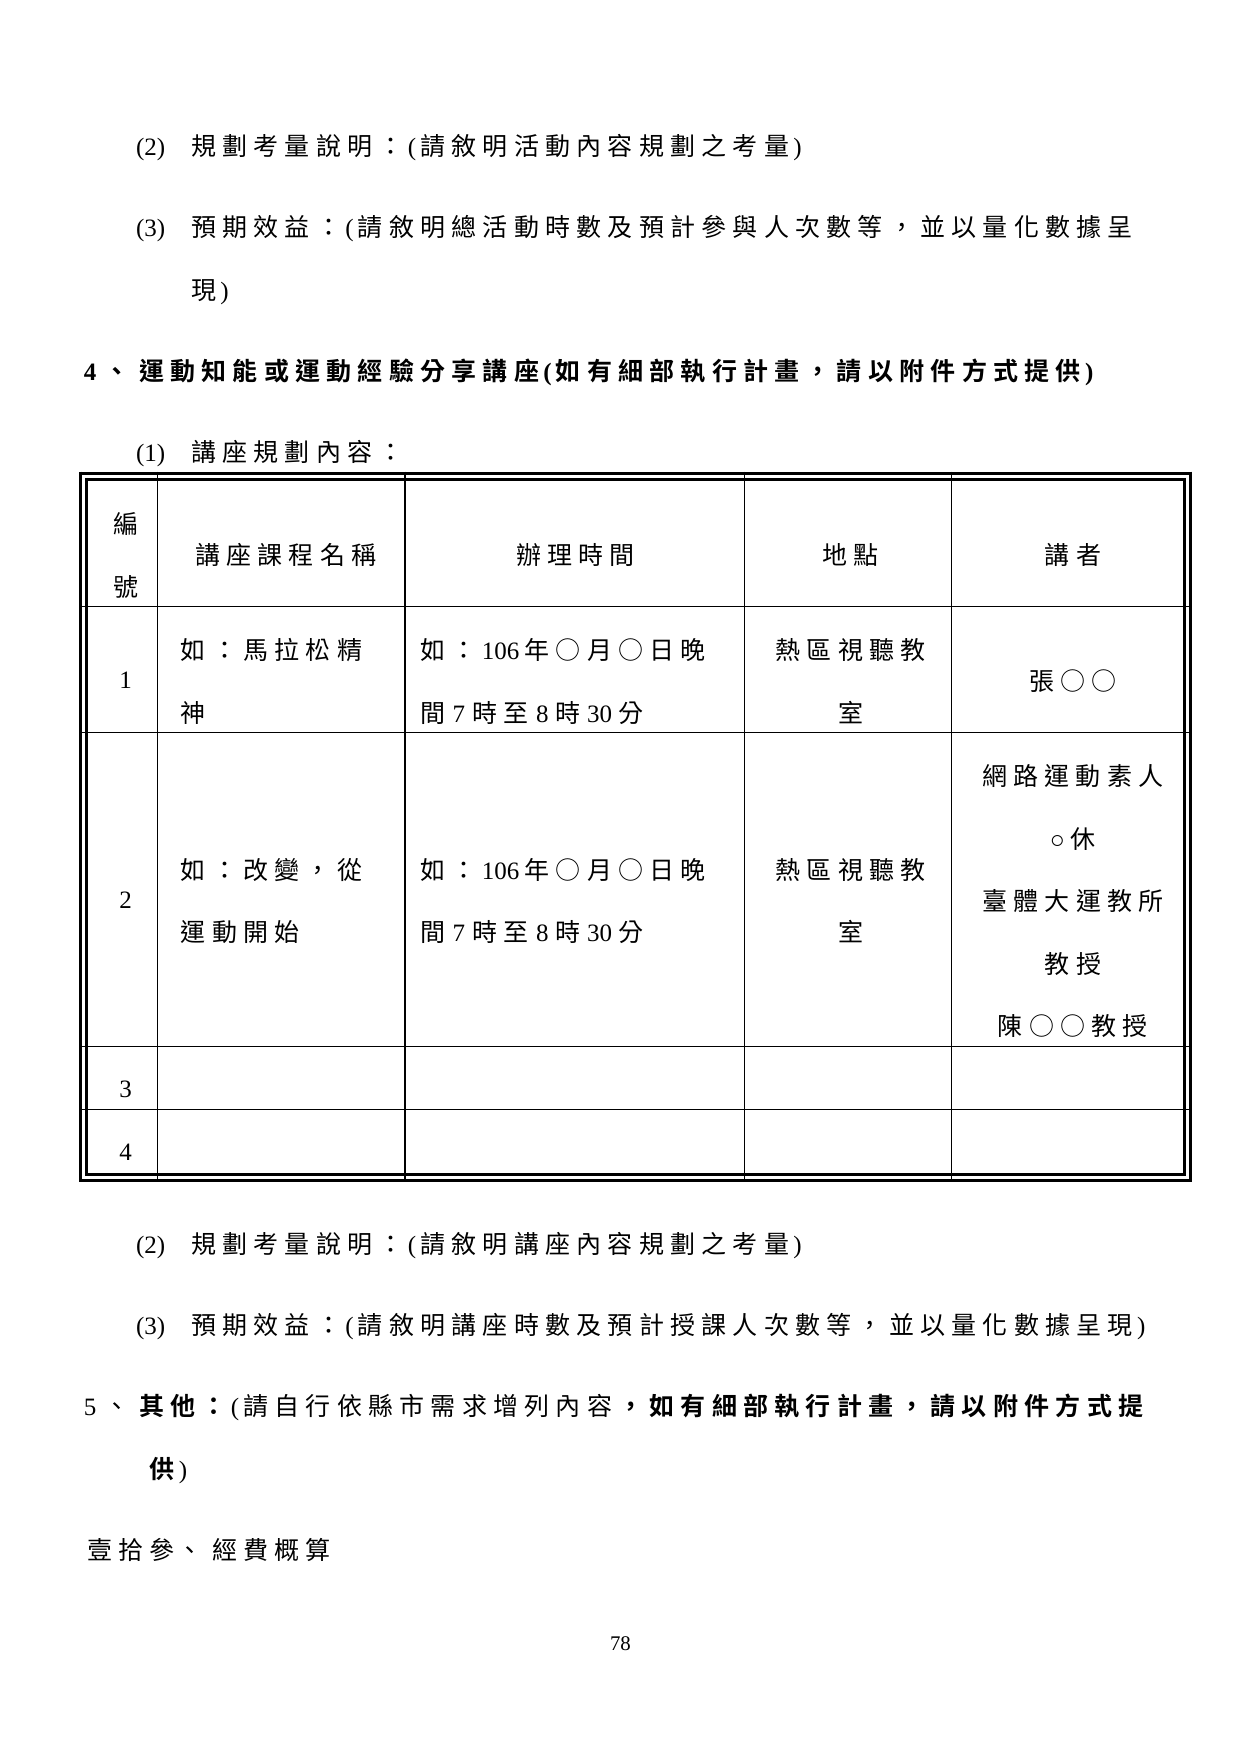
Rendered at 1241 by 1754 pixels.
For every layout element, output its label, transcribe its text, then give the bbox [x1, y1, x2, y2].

table_cell 如：106年○月○日晚間7時至8時30分 [406, 733, 744, 1046]
list 預期效益：(請敘明講座時數及預計授課人次數等，並以量化數據呈現) [134, 1282, 1157, 1344]
table_cell 4 [88, 1110, 157, 1173]
table_cell [158, 1110, 404, 1173]
table_header 辦理時間 [406, 481, 744, 606]
table_cell 熱區視聽教室 [745, 607, 951, 732]
table_cell [952, 1047, 1183, 1109]
table_cell [745, 1047, 951, 1109]
list 經費概算 [84, 1507, 1157, 1569]
list 規劃考量說明：(請敘明講座內容規劃之考量) [134, 1201, 1157, 1263]
table_cell 如：改變，從運動開始 [158, 733, 404, 1046]
table_header 講者 [952, 475, 1188, 606]
table_cell [406, 1047, 744, 1109]
table_cell 張○○ [952, 607, 1183, 732]
list 規劃考量說明：(請敘明活動內容規劃之考量) [134, 103, 1157, 165]
list 預期效益：(請敘明總活動時數及預計參與人次數等，並以量化數據呈現) [134, 184, 1157, 309]
table_cell 2 [88, 733, 157, 1046]
list 其他：(請自行依縣市需求增列內容，如有細部執行計畫，請以附件方式提供) [84, 1363, 1157, 1488]
table_cell 網路運動素人 ○休 臺體大運教所教授 陳○○教授 [952, 733, 1183, 1046]
table_header 講座課程名稱 [158, 481, 404, 606]
table_cell 3 [88, 1047, 157, 1109]
table_cell 熱區視聽教室 [745, 733, 951, 1046]
table_cell 如：106年○月○日晚間7時至8時30分 [406, 607, 744, 732]
table_cell [406, 1110, 744, 1173]
table_cell 如：馬拉松精神 [158, 607, 404, 732]
table_header 地點 [745, 481, 951, 606]
table_header 編號 [84, 475, 157, 606]
table_cell [745, 1110, 951, 1173]
list 運動知能或運動經驗分享講座(如有細部執行計畫，請以附件方式提供) [84, 328, 1157, 390]
table_cell 1 [88, 607, 157, 732]
list 講座規劃內容： [134, 409, 1157, 472]
table_cell [952, 1110, 1183, 1173]
table_cell [158, 1047, 404, 1109]
